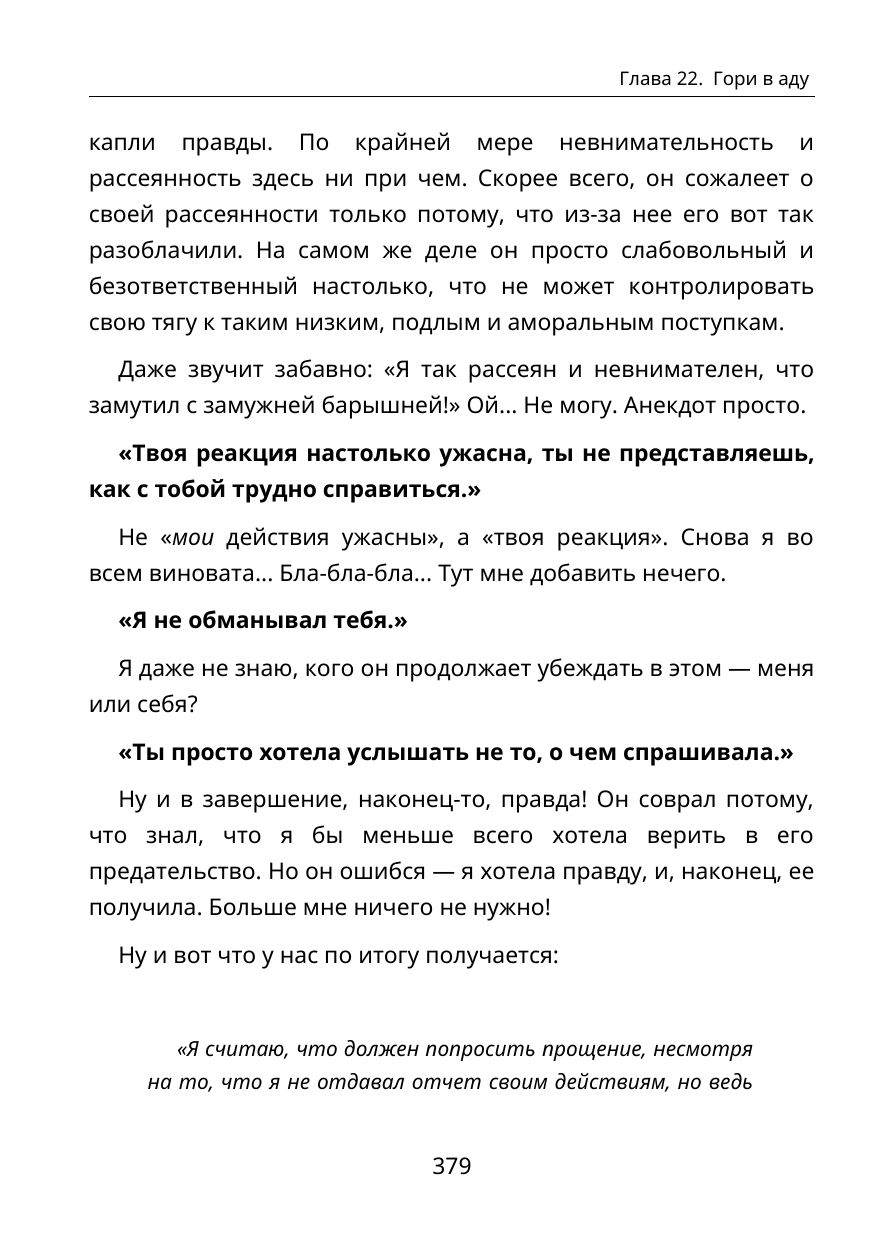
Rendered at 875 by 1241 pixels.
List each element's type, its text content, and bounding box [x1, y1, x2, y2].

text Ну и в завершение, наконец-то, правда! Он соврал потому, что знал, что я бы меньше всего хотела верить в его предательство. Но он ошибся — я хотела правду, и, наконец, ее получила. Больше мне ничего не нужно! [88, 783, 815, 922]
text «Твоя реакция настолько ужасна, ты не представляешь, как с тобой трудно справиться.» [88, 437, 815, 504]
text «Я считаю, что должен попросить прощение, несмотря на то, что я не отдавал отчет своим действиям, но ведь [147, 1034, 756, 1095]
text Даже звучит забавно: «Я так рассеян и невнимателен, что замутил с замужней барышней!» Ой... Не могу. Анекдот просто. [88, 353, 815, 421]
text капли правды. По крайней мере невнимательность и рассеянность здесь ни при чем. Скорее всего, он сожалеет о своей рассеянности только потому, что из-за нее его вот так разоблачили. На самом же деле он просто слабовольный и безответственный настолько, что не может контролировать свою тягу к таким низким, подлым и аморальным поступкам. [88, 126, 815, 337]
text Не «мои действия ужасны», а «твоя реакция». Снова я во всем виновата... Бла-бла-бла... Тут мне добавить нечего. [88, 521, 815, 588]
text Я даже не знаю, кого он продолжает убеждать в этом — меня или себя? [88, 652, 815, 719]
text «Ты просто хотела услышать не то, о чем спрашивала.» [88, 736, 815, 767]
text Ну и вот что у нас по итогу получается: [88, 939, 815, 970]
text «Я не обманывал тебя.» [88, 604, 815, 636]
